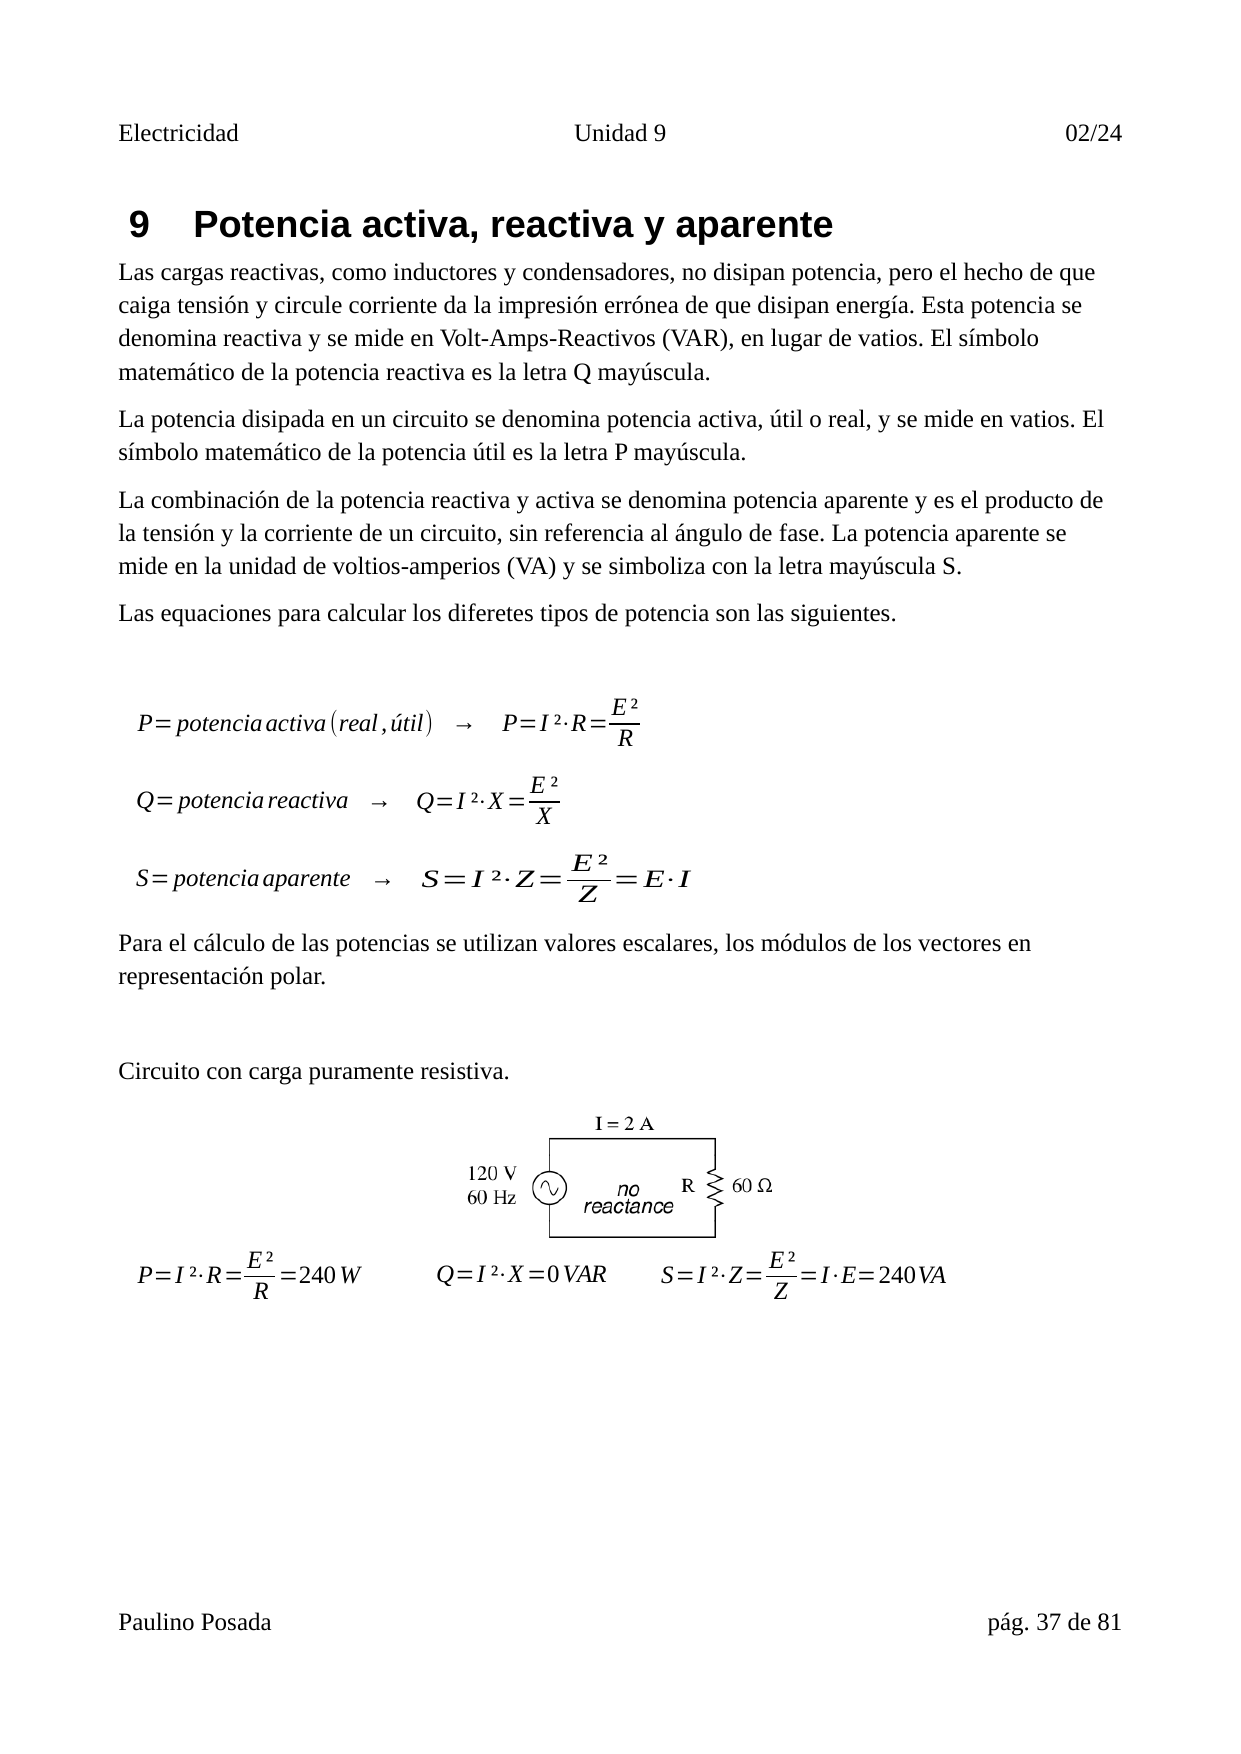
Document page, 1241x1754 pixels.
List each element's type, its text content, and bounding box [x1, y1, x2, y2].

text La combinación de la potencia reactiva y activa se denomina potencia aparente y es el producto de la tensión y la corriente de un circuito, sin referencia al ángulo de fase. La potencia aparente se mide en la unidad de voltios-amperios (VA) y se simboliza con la letra mayúscula S. [118, 485, 1122, 579]
subtitle Potencia activa, reactiva y aparente [118, 201, 1122, 245]
picture [453, 1103, 787, 1246]
text Las cargas reactivas, como inductores y condensadores, no disipan potencia, pero el hecho de que caiga tensión y circule corriente da la impresión errónea de que disipan energía. Esta potencia se denomina reactiva y se mide en Volt-Amps-Reactivos (VAR), en lugar de vatios. El símbolo matemático de la potencia reactiva es la letra Q mayúscula. [118, 257, 1122, 385]
text Circuito con carga puramente resistiva. [118, 1056, 1122, 1085]
text → [118, 772, 1122, 831]
text Las equaciones para calcular los diferetes tipos de potencia son las siguientes. [118, 598, 1122, 627]
text → [118, 694, 1122, 753]
text → [118, 850, 1122, 909]
text La potencia disipada en un circuito se denomina potencia activa, útil o real, y se mide en vatios. El símbolo matemático de la potencia útil es la letra P mayúscula. [118, 404, 1122, 466]
text Para el cálculo de las potencias se utilizan valores escalares, los módulos de los vectores en representación polar. [118, 928, 1122, 989]
